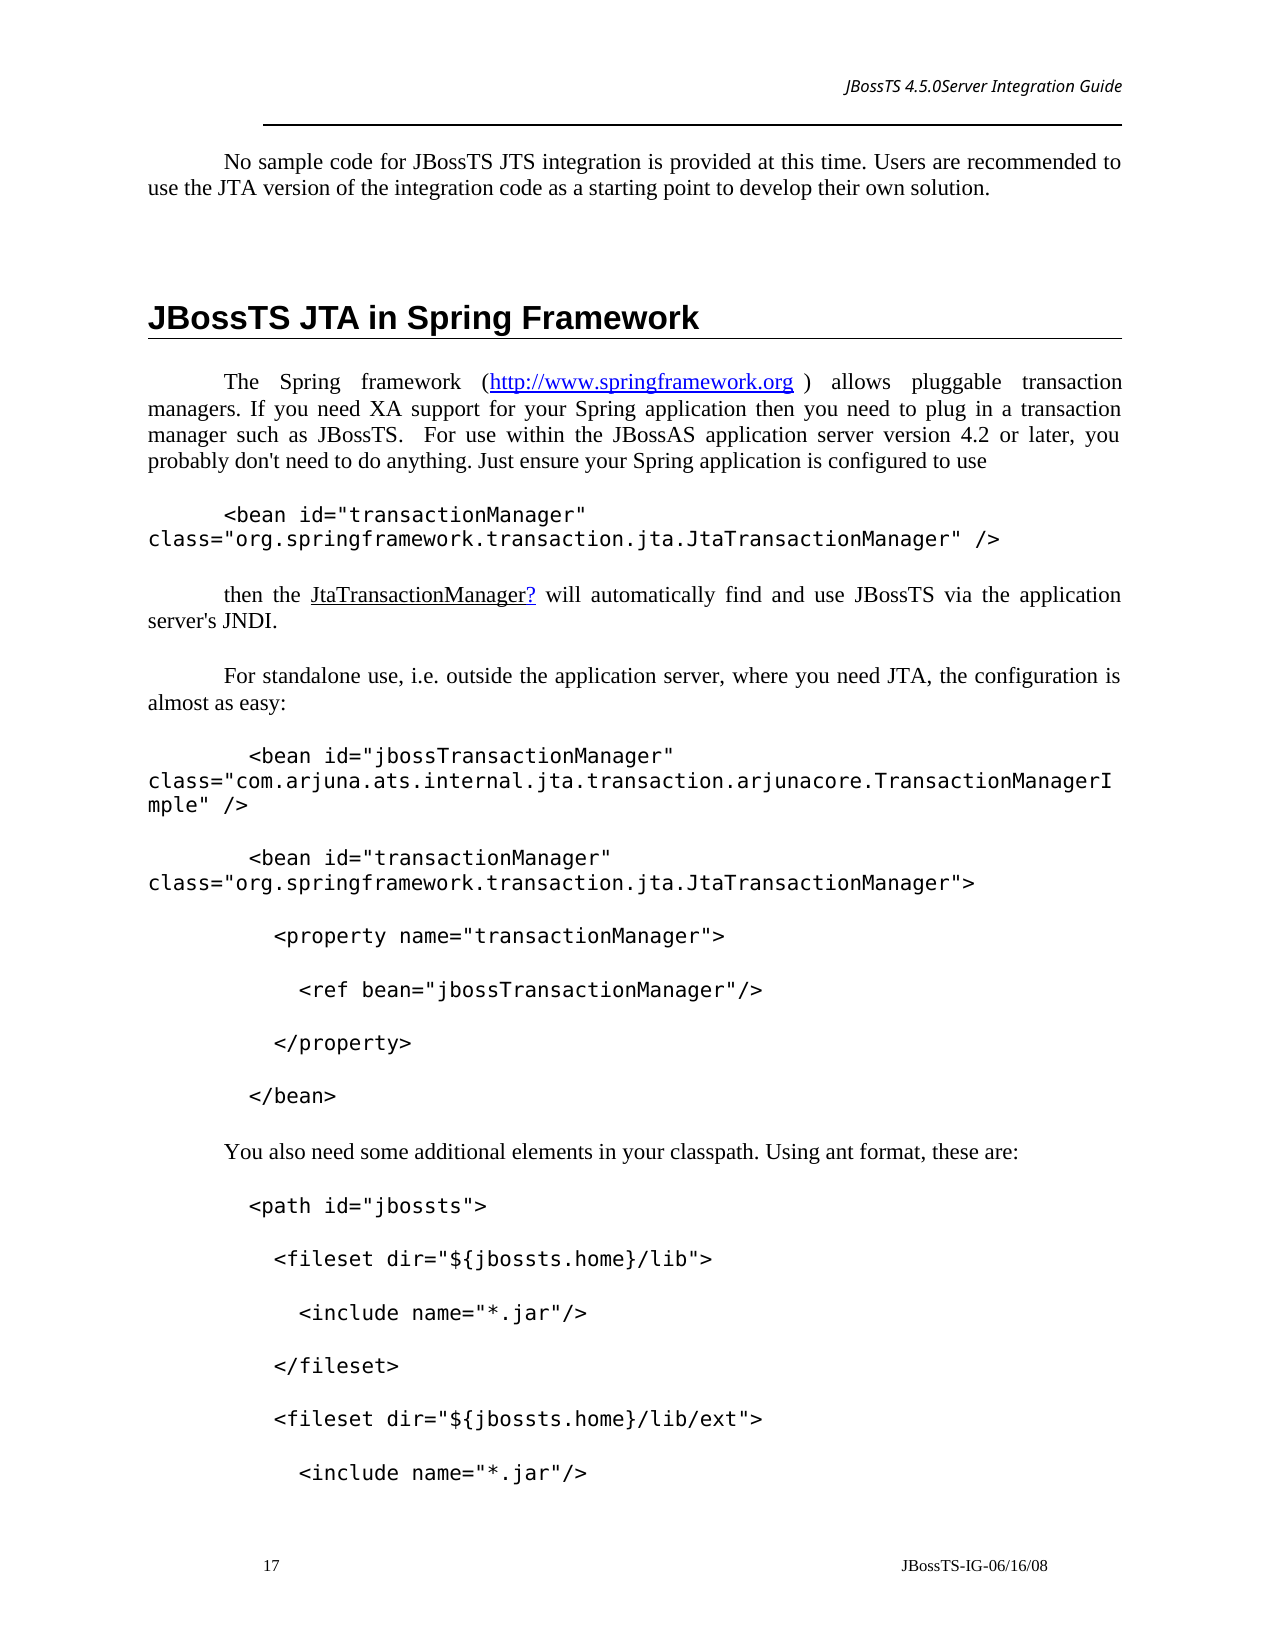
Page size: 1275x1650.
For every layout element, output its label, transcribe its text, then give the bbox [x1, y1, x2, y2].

text </fileset> [148, 1354, 1122, 1378]
text <bean id="jbossTransactionManager" class="com.arjuna.ats.internal.jta.transaction.arjunacore.TransactionManagerImple" /> [148, 744, 1122, 817]
text <path id="jbossts"> [148, 1194, 1122, 1218]
text <bean id="transactionManager" class="org.springframework.transaction.jta.JtaTransactionManager"> [148, 846, 1122, 895]
text <bean id="transactionManager" class="org.springframework.transaction.jta.JtaTransactionManager" /> [148, 503, 1122, 552]
text The Spring framework (http://www.springframework.org) allows pluggable transaction managers. If you need XA support for your Spring application then you need to plug in a transaction manager such as JBossTS. For use within the JBossAS application server version 4.2 or later, you probably don't need to do anything. Just ensure your Spring application is configured to use [148, 368, 1122, 474]
text <fileset dir="${jbossts.home}/lib"> [148, 1247, 1122, 1271]
text For standalone use, i.e. outside the application server, where you need JTA, the configuration is almost as easy: [148, 663, 1122, 715]
text <property name="transactionManager"> [148, 924, 1122, 948]
text <include name="*.jar"/> [148, 1461, 1122, 1485]
text You also need some additional elements in your classpath. Using ant format, these are: [148, 1138, 1122, 1164]
text </bean> [148, 1084, 1122, 1109]
text </property> [148, 1031, 1122, 1055]
text <fileset dir="${jbossts.home}/lib/ext"> [148, 1407, 1122, 1432]
text <include name="*.jar"/> [148, 1301, 1122, 1325]
subtitle JBossTS JTA in Spring Framework [148, 298, 1122, 338]
text <ref bean="jbossTransactionManager"/> [148, 978, 1122, 1002]
text then the JtaTransactionManager? will automatically find and use JBossTS via the application server's JNDI. [148, 581, 1122, 633]
text No sample code for JBossTS JTS integration is provided at this time. Users are recommended to use the JTA version of the integration code as a starting point to develop their own solution. [148, 148, 1122, 200]
